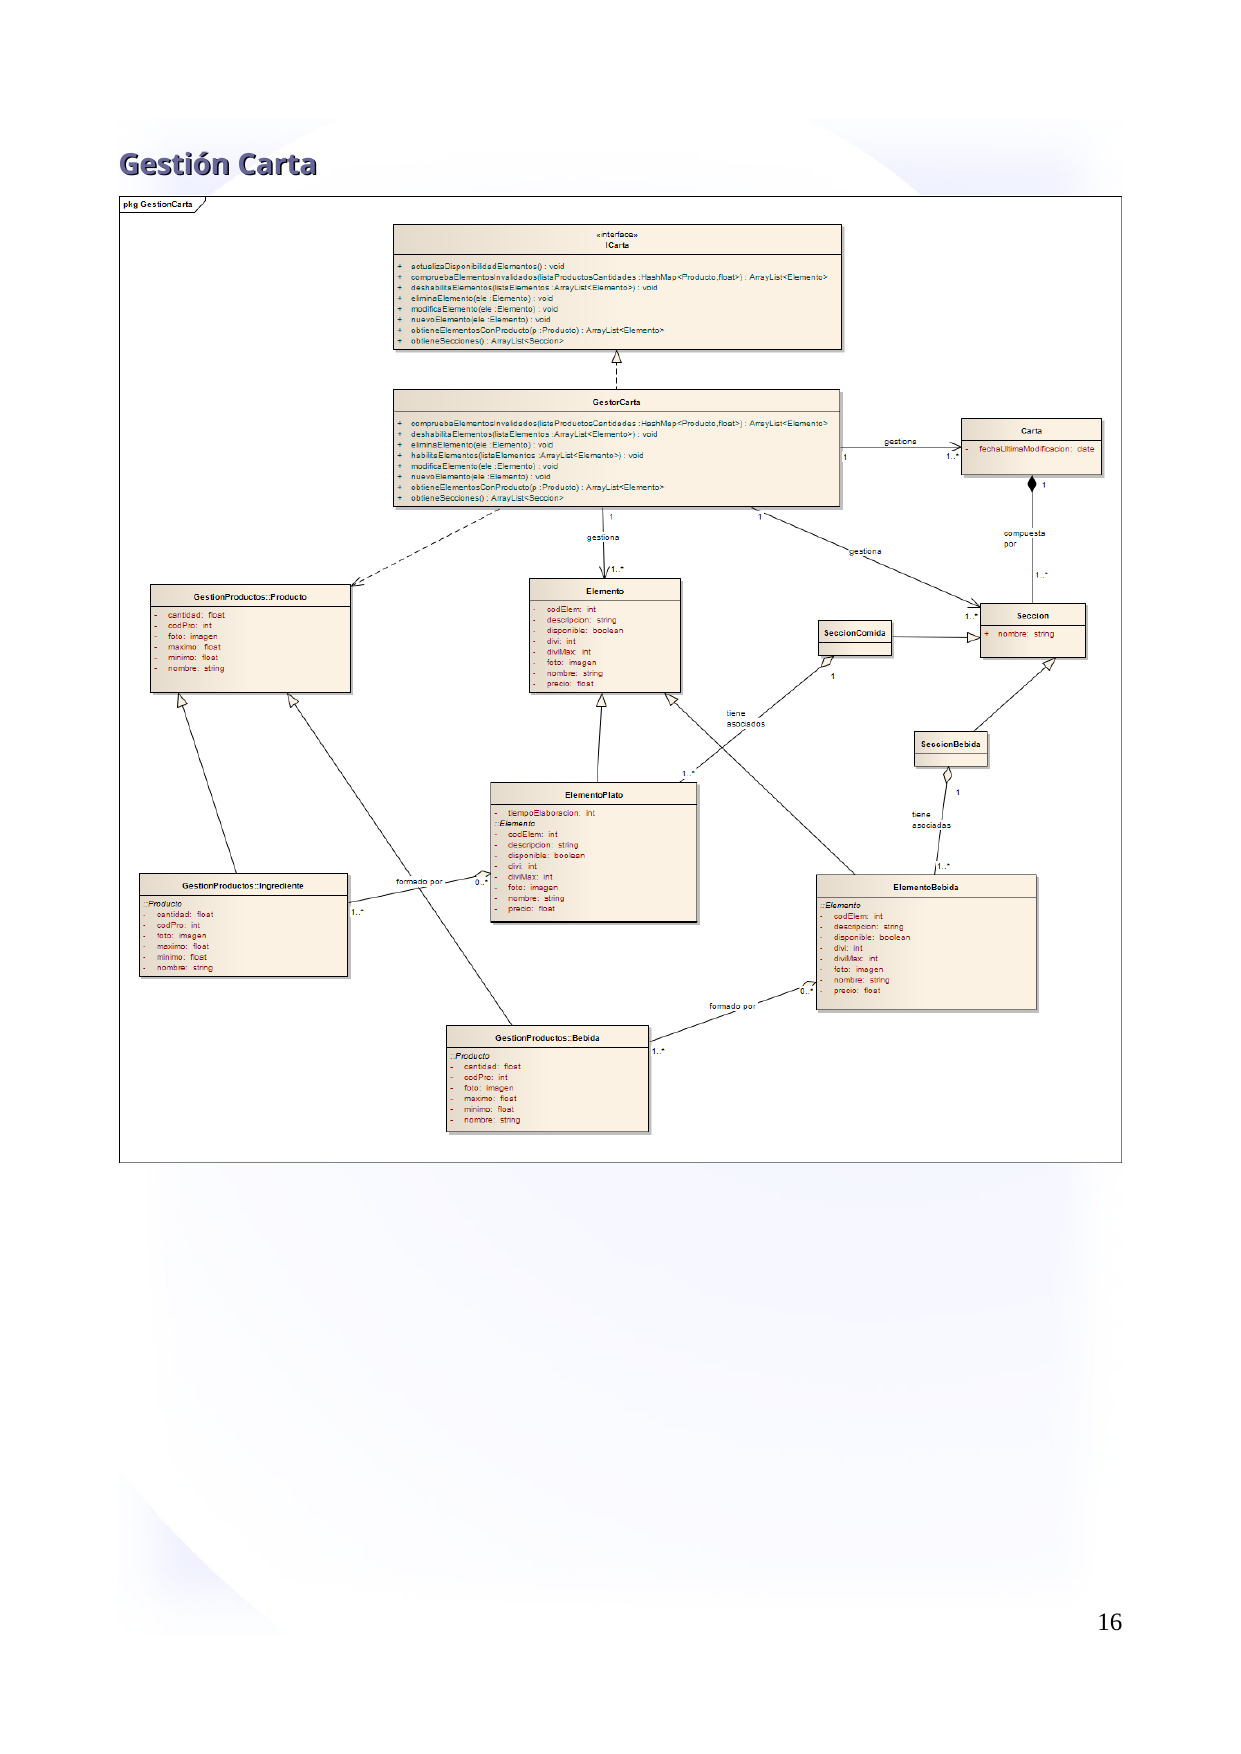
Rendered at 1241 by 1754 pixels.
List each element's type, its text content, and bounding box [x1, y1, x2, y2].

subtitle Gestión Carta [118, 143, 1122, 183]
picture [118, 118, 1122, 143]
picture [118, 183, 1122, 1636]
